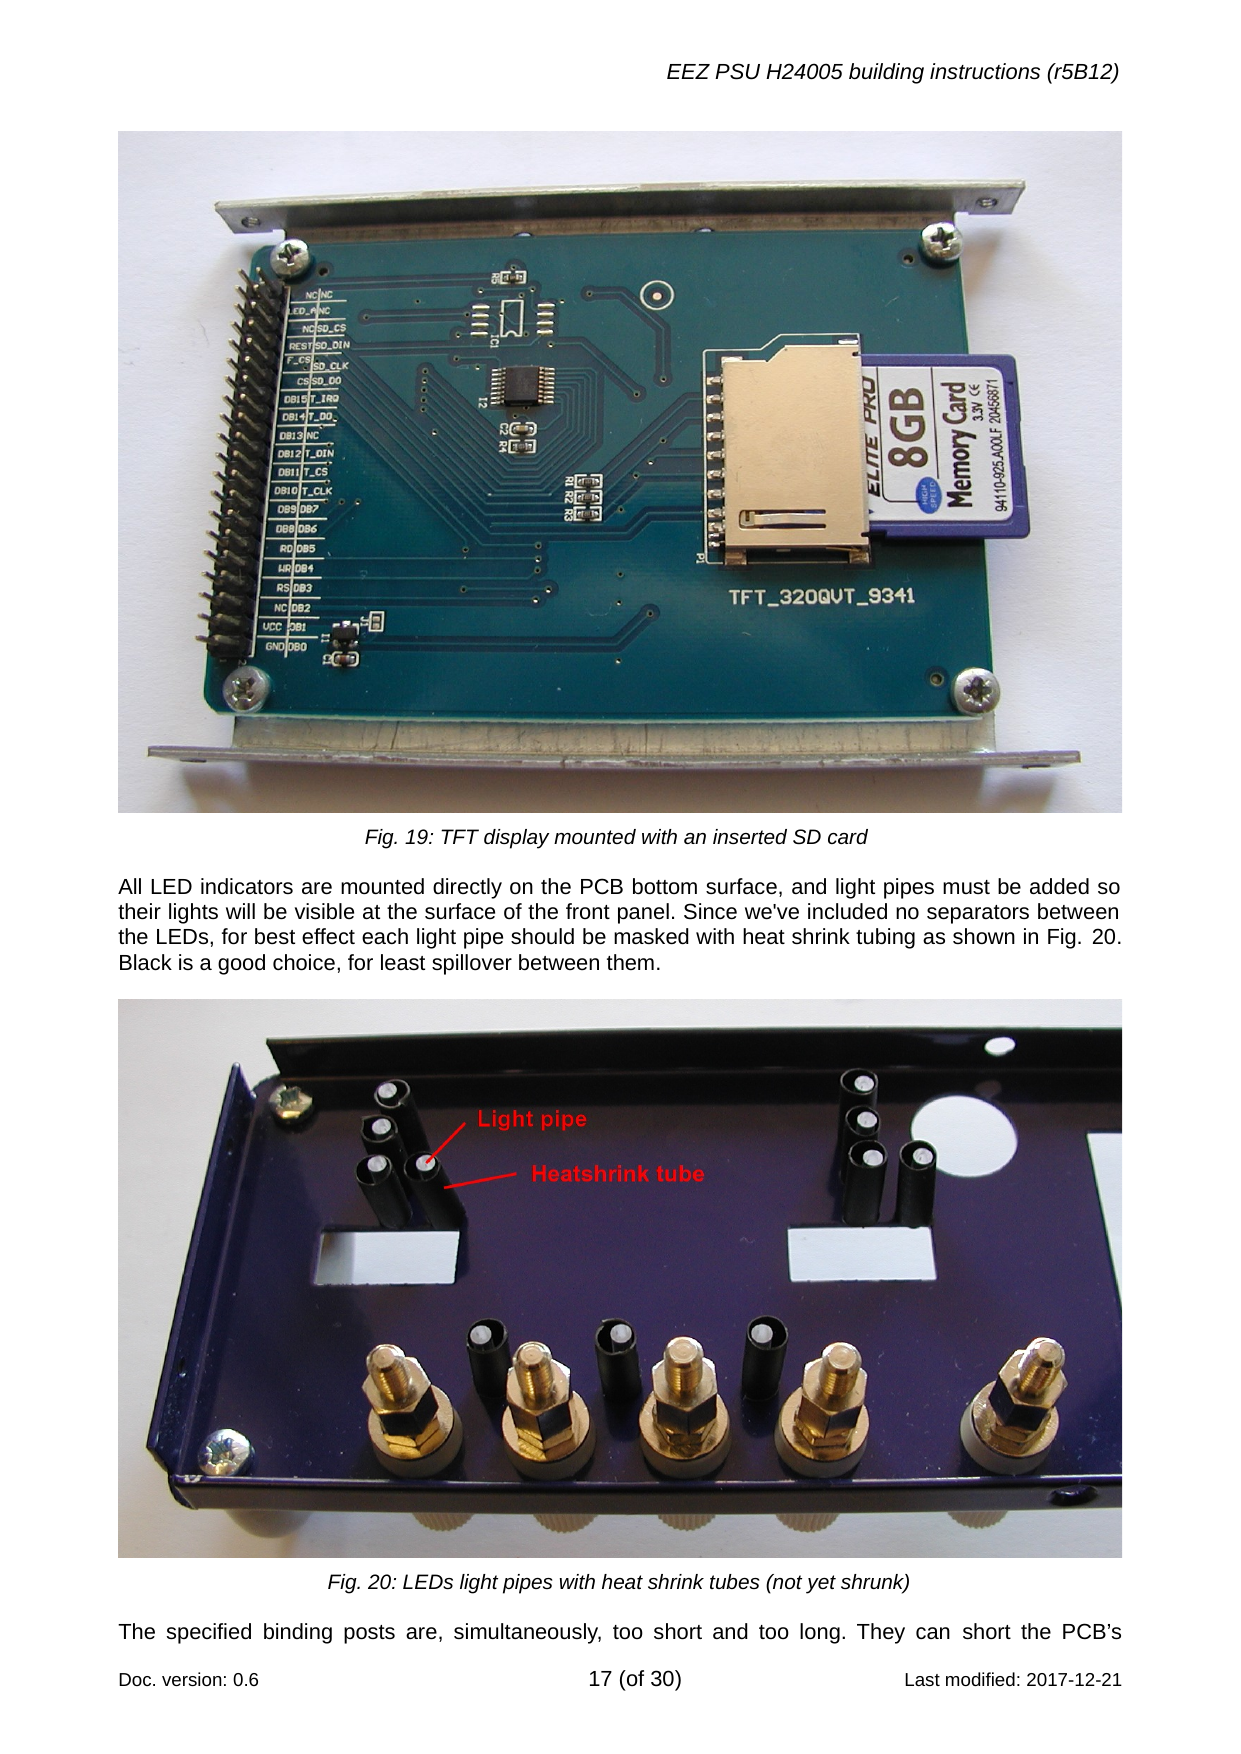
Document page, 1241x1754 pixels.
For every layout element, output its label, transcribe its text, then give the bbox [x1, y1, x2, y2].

text Fig. 20: LEDs light pipes with heat shrink tubes (not yet shrunk) [118, 1558, 1122, 1593]
picture [118, 131, 1123, 813]
picture [118, 999, 1123, 1558]
text Fig. 19: TFT display mounted with an inserted SD card [118, 813, 1122, 848]
text The specified binding posts are, simultaneously, too short and too long. They can short the PCB’s [118, 1619, 1122, 1644]
text All LED indicators are mounted directly on the PCB bottom surface, and light pipes must be added so their lights will be visible at the surface of the front panel. Since we've included no separators between the LEDs, for best effect each light pipe should be masked with heat shrink tubing as shown in Fig. 20. Black is a good choice, for least spillover between them. [118, 874, 1122, 974]
